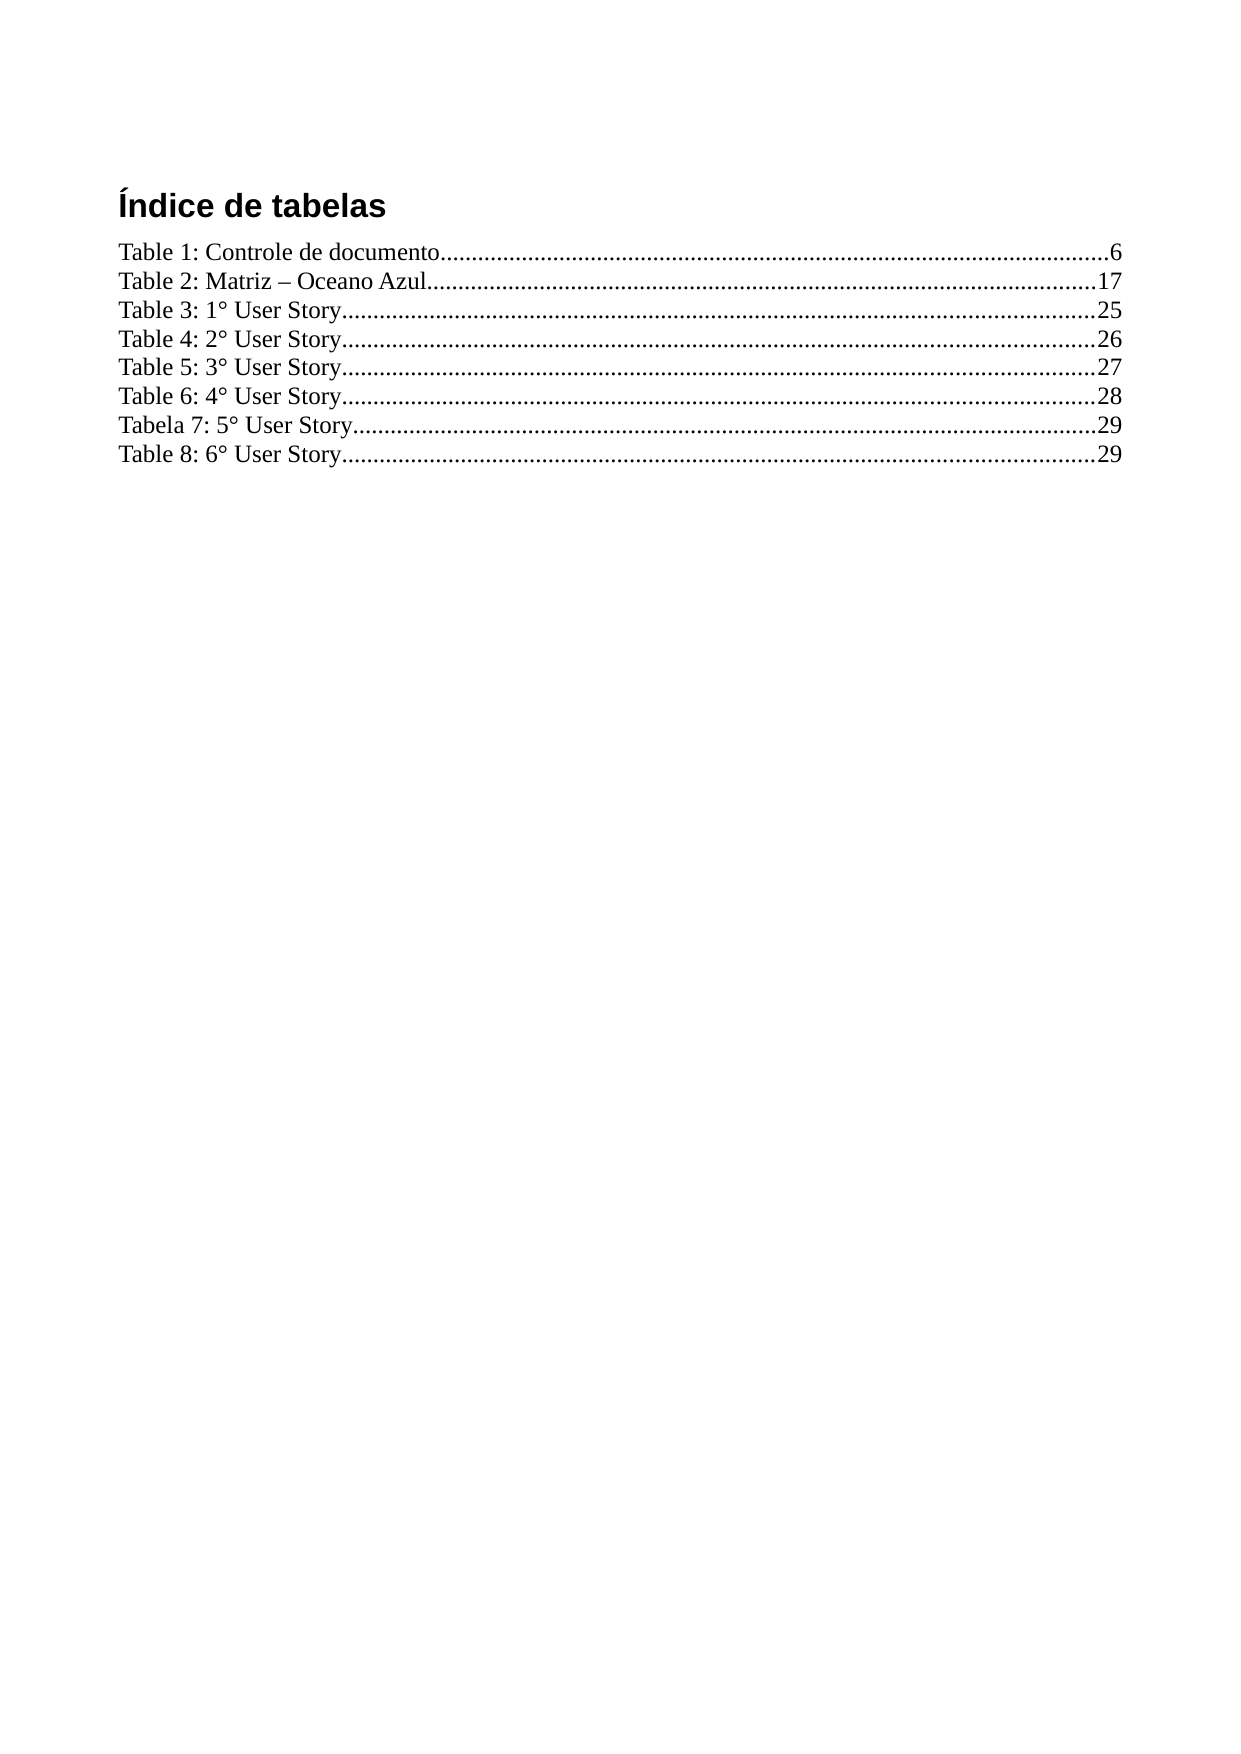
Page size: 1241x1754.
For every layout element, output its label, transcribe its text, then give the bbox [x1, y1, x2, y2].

text Table 4: 2° User Story 26 [118, 324, 1122, 352]
text Table 6: 4° User Story 28 [118, 381, 1122, 410]
subtitle Índice de tabelas [118, 186, 1122, 225]
text Table 5: 3° User Story 27 [118, 352, 1122, 381]
text Table 2: Matriz – Oceano Azul 17 [118, 266, 1122, 295]
text Table 8: 6° User Story 29 [118, 439, 1122, 467]
text Table 3: 1° User Story 25 [118, 295, 1122, 324]
text Tabela 7: 5° User Story 29 [118, 410, 1122, 439]
text Table 1: Controle de documento 6 [118, 237, 1122, 266]
